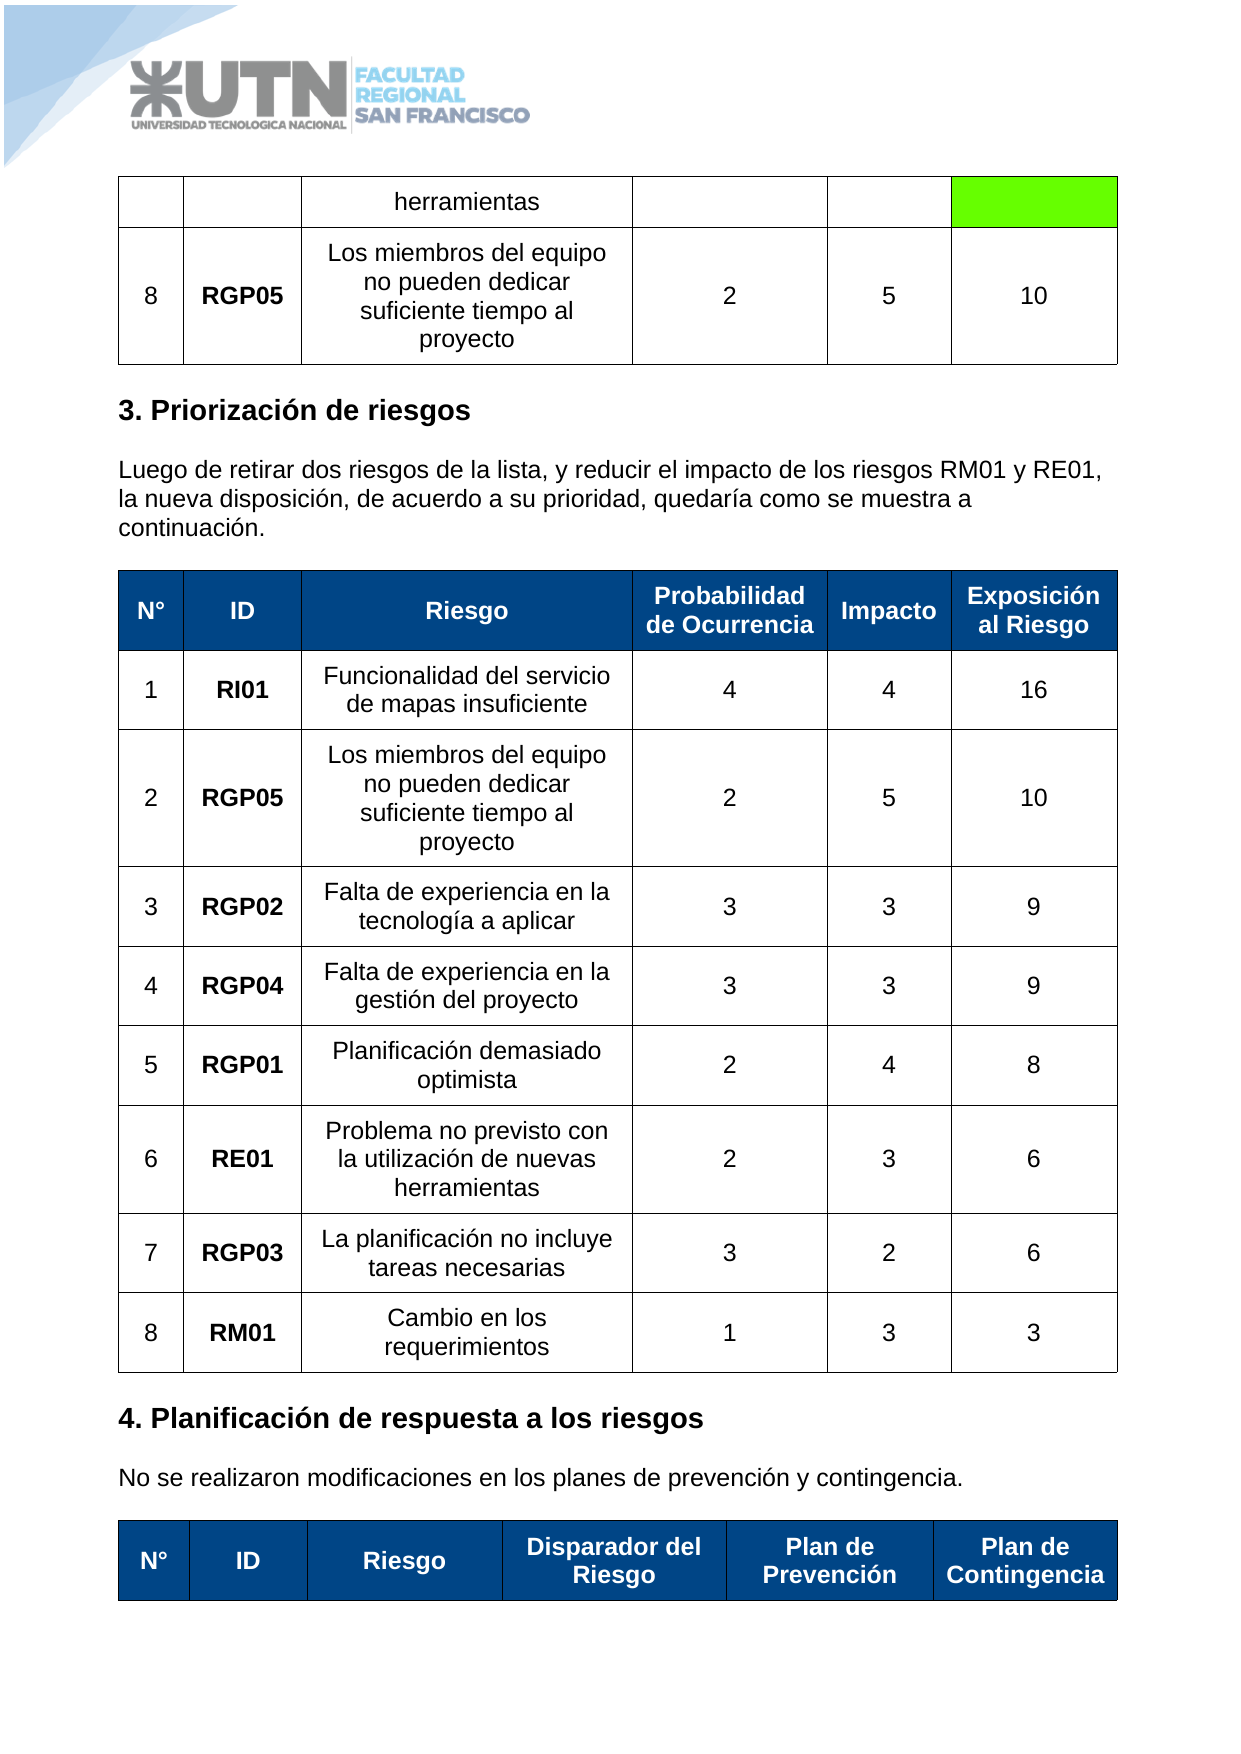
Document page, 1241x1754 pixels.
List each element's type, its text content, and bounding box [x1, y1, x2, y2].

table_cell Planificación demasiado optimista [302, 1026, 632, 1104]
table_cell Problema no previsto con la utilización de nuevas herramientas [302, 1106, 632, 1213]
text 3. Priorización de riesgos [118, 393, 1110, 426]
table_cell 6 [119, 1106, 183, 1213]
table_cell [119, 177, 183, 227]
picture [3, 5, 532, 169]
table_cell 2 [633, 228, 827, 364]
table_cell 3 [633, 1214, 827, 1292]
table_cell 2 [828, 1214, 951, 1292]
table_cell 5 [828, 730, 951, 866]
table_cell RGP03 [184, 1214, 301, 1292]
table_cell 2 [633, 1106, 827, 1213]
table_cell RGP01 [184, 1026, 301, 1104]
table_cell 5 [119, 1026, 183, 1104]
text No se realizaron modificaciones en los planes de prevención y contingencia. [118, 1463, 1110, 1492]
table_cell 3 [119, 867, 183, 946]
table_cell 10 [952, 730, 1117, 866]
table_cell 2 [633, 1026, 827, 1104]
table_cell [828, 177, 951, 227]
table_cell 4 [828, 1026, 951, 1104]
table_header Disparador del Riesgo [503, 1521, 726, 1600]
table_header Exposición al Riesgo [952, 571, 1117, 650]
table_header Plan de Prevención [727, 1521, 933, 1600]
table_cell 3 [828, 947, 951, 1025]
table_cell 7 [119, 1214, 183, 1292]
table_cell [184, 177, 301, 227]
table_cell La planificación no incluye tareas necesarias [302, 1214, 632, 1292]
table_cell 3 [633, 947, 827, 1025]
table_cell 2 [119, 730, 183, 866]
table_cell 4 [119, 947, 183, 1025]
table_cell 1 [119, 651, 183, 729]
table_cell Los miembros del equipo no pueden dedicar suficiente tiempo al proyecto [302, 730, 632, 866]
text 4. Planificación de respuesta a los riesgos [118, 1401, 1110, 1434]
table_header Plan de Contingencia [934, 1521, 1117, 1600]
table_cell [633, 177, 827, 227]
table_cell 9 [952, 947, 1117, 1025]
table_header Impacto [828, 571, 951, 650]
table_cell 6 [952, 1106, 1117, 1213]
table_cell 4 [633, 651, 827, 729]
table_header N° [119, 571, 183, 650]
table_cell RE01 [184, 1106, 301, 1213]
table_cell RI01 [184, 651, 301, 729]
table_cell 1 [633, 1293, 827, 1372]
table_cell Funcionalidad del servicio de mapas insuficiente [302, 651, 632, 729]
table_cell Falta de experiencia en la tecnología a aplicar [302, 867, 632, 946]
table_header Probabilidad de Ocurrencia [633, 571, 827, 650]
table_cell 2 [633, 730, 827, 866]
table_cell 3 [828, 867, 951, 946]
table_cell RGP05 [184, 730, 301, 866]
table_cell RGP02 [184, 867, 301, 946]
table_cell 9 [952, 867, 1117, 946]
table_cell 8 [119, 228, 183, 364]
table_cell 3 [828, 1106, 951, 1213]
table_cell Los miembros del equipo no pueden dedicar suficiente tiempo al proyecto [302, 228, 632, 364]
table_cell 3 [828, 1293, 951, 1372]
table_cell Cambio en los requerimientos [302, 1293, 632, 1372]
table_header ID [184, 571, 301, 650]
table_cell Falta de experiencia en la gestión del proyecto [302, 947, 632, 1025]
table_cell 3 [952, 1293, 1117, 1372]
table_header Riesgo [302, 571, 632, 650]
table_header Riesgo [308, 1521, 502, 1600]
text Luego de retirar dos riesgos de la lista, y reducir el impacto de los riesgos RM01 y RE01, la nueva disposición, de acuerdo a su prioridad, quedaría como se muestra a continuación. [118, 455, 1110, 541]
table_cell 8 [119, 1293, 183, 1372]
table_header ID [190, 1521, 307, 1600]
table_cell RM01 [184, 1293, 301, 1372]
table_cell RGP05 [184, 228, 301, 364]
table_cell 6 [952, 1214, 1117, 1292]
table_cell 16 [952, 651, 1117, 729]
table_cell 5 [828, 228, 951, 364]
table_cell [952, 177, 1117, 227]
table_cell 10 [952, 228, 1117, 364]
table_cell herramientas [302, 177, 632, 227]
table_cell 8 [952, 1026, 1117, 1104]
table_cell 3 [633, 867, 827, 946]
table_cell 4 [828, 651, 951, 729]
table_header N° [119, 1521, 189, 1600]
table_cell RGP04 [184, 947, 301, 1025]
